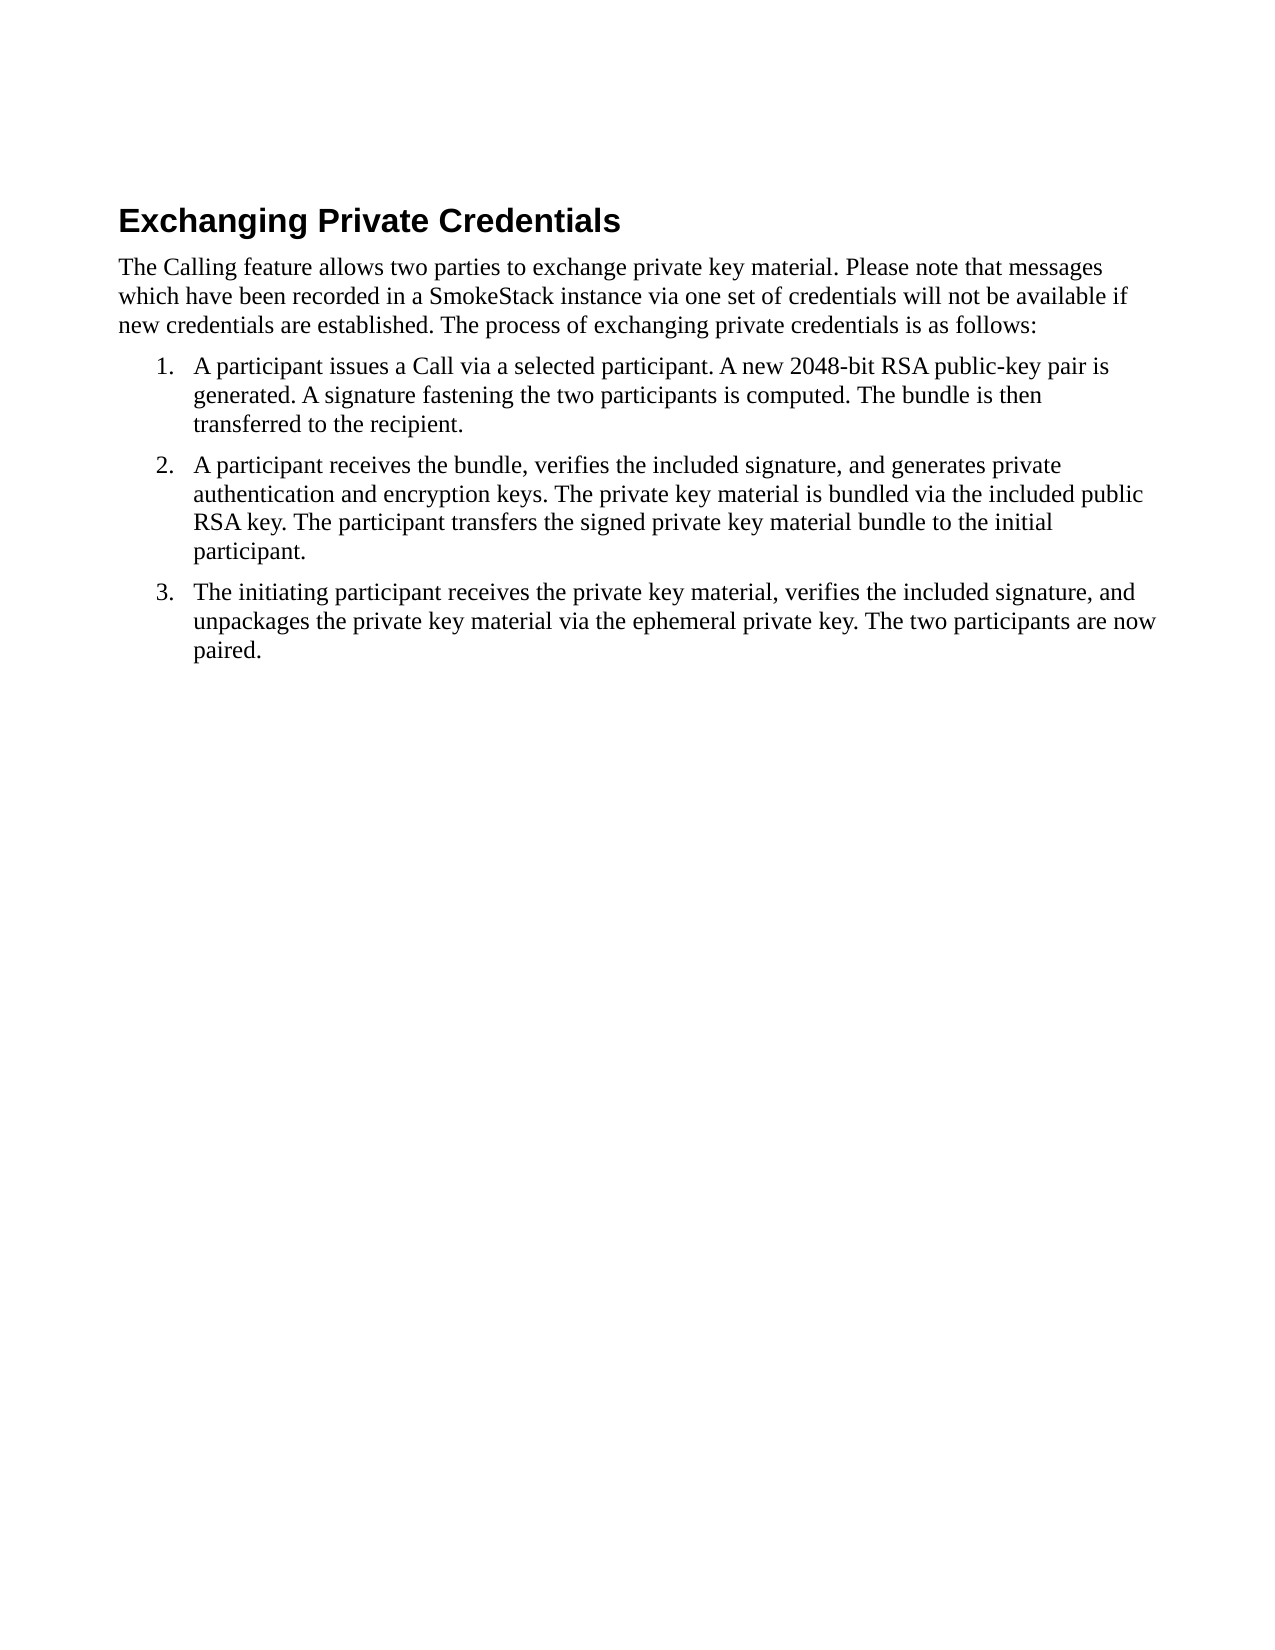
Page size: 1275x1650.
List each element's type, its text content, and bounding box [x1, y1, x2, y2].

list A participant issues a Call via a selected participant. A new 2048-bit RSA public-key pair is generated. A signature fastening the two participants is computed. The bundle is then transferred to the recipient. [156, 351, 1157, 437]
text The Calling feature allows two parties to exchange private key material. Please note that messages which have been recorded in a SmokeStack instance via one set of credentials will not be available if new credentials are established. The process of exchanging private credentials is as follows: [118, 252, 1157, 339]
list The initiating participant receives the private key material, verifies the included signature, and unpackages the private key material via the ephemeral private key. The two participants are now paired. [156, 577, 1157, 664]
subtitle Exchanging Private Credentials [118, 201, 1157, 240]
list A participant receives the bundle, verifies the included signature, and generates private authentication and encryption keys. The private key material is bundled via the included public RSA key. The participant transfers the signed private key material bundle to the initial participant. [156, 450, 1157, 565]
